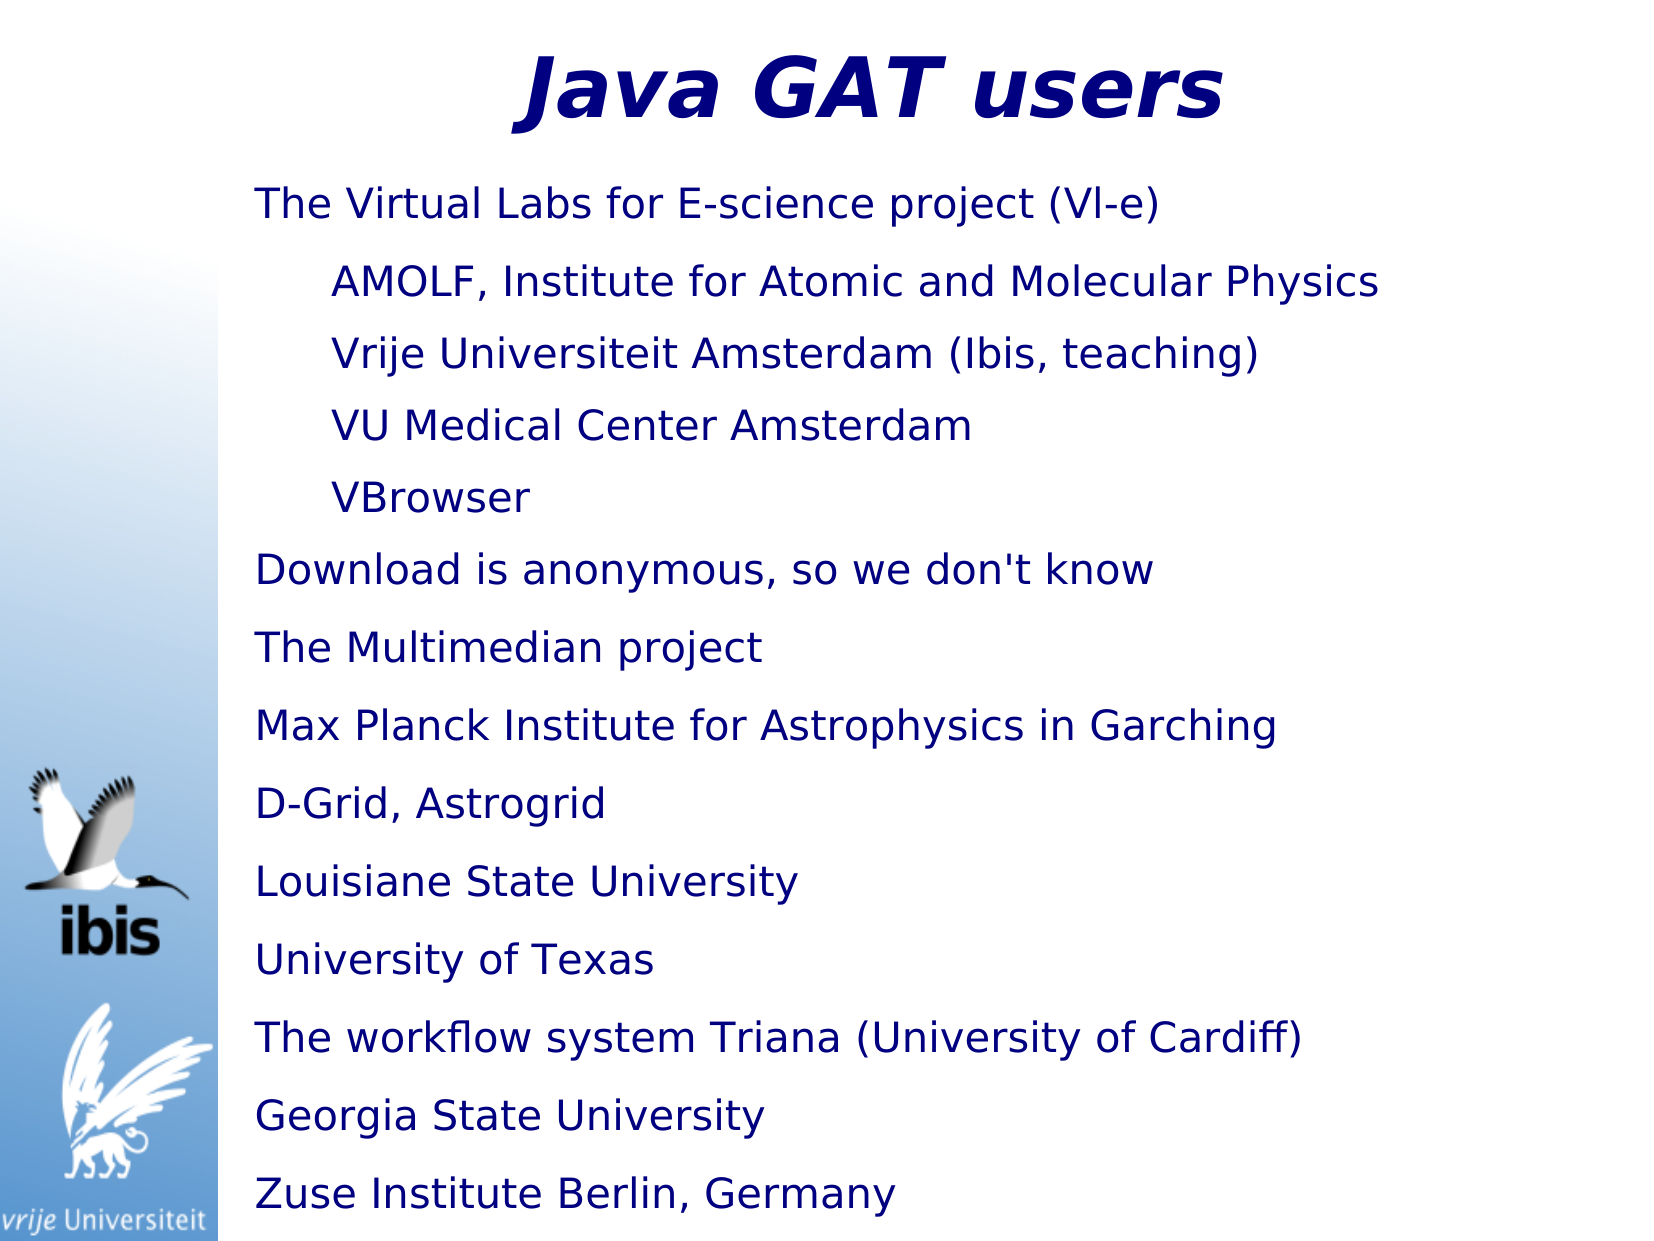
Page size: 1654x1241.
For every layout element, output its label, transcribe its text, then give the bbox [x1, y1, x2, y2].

picture [0, 0, 218, 1241]
title Java GAT users [219, 0, 1534, 192]
list The Virtual Labs for E-science project (Vl-e) AMOLF, Institute for Atomic and Molecular Physics Vrije Universiteit Amsterdam (Ibis, teaching) VU Medical Center Amsterdam VBrowser Download is anonymous, so we don't know The Multimedian project Max Planck Institute for Astrophysics in Garching D-Grid, Astrogrid Louisiane State University University of Texas The workflow system Triana (University of Cardiff) Georgia State University Zuse Institute Berlin, Germany [236, 179, 1534, 1219]
